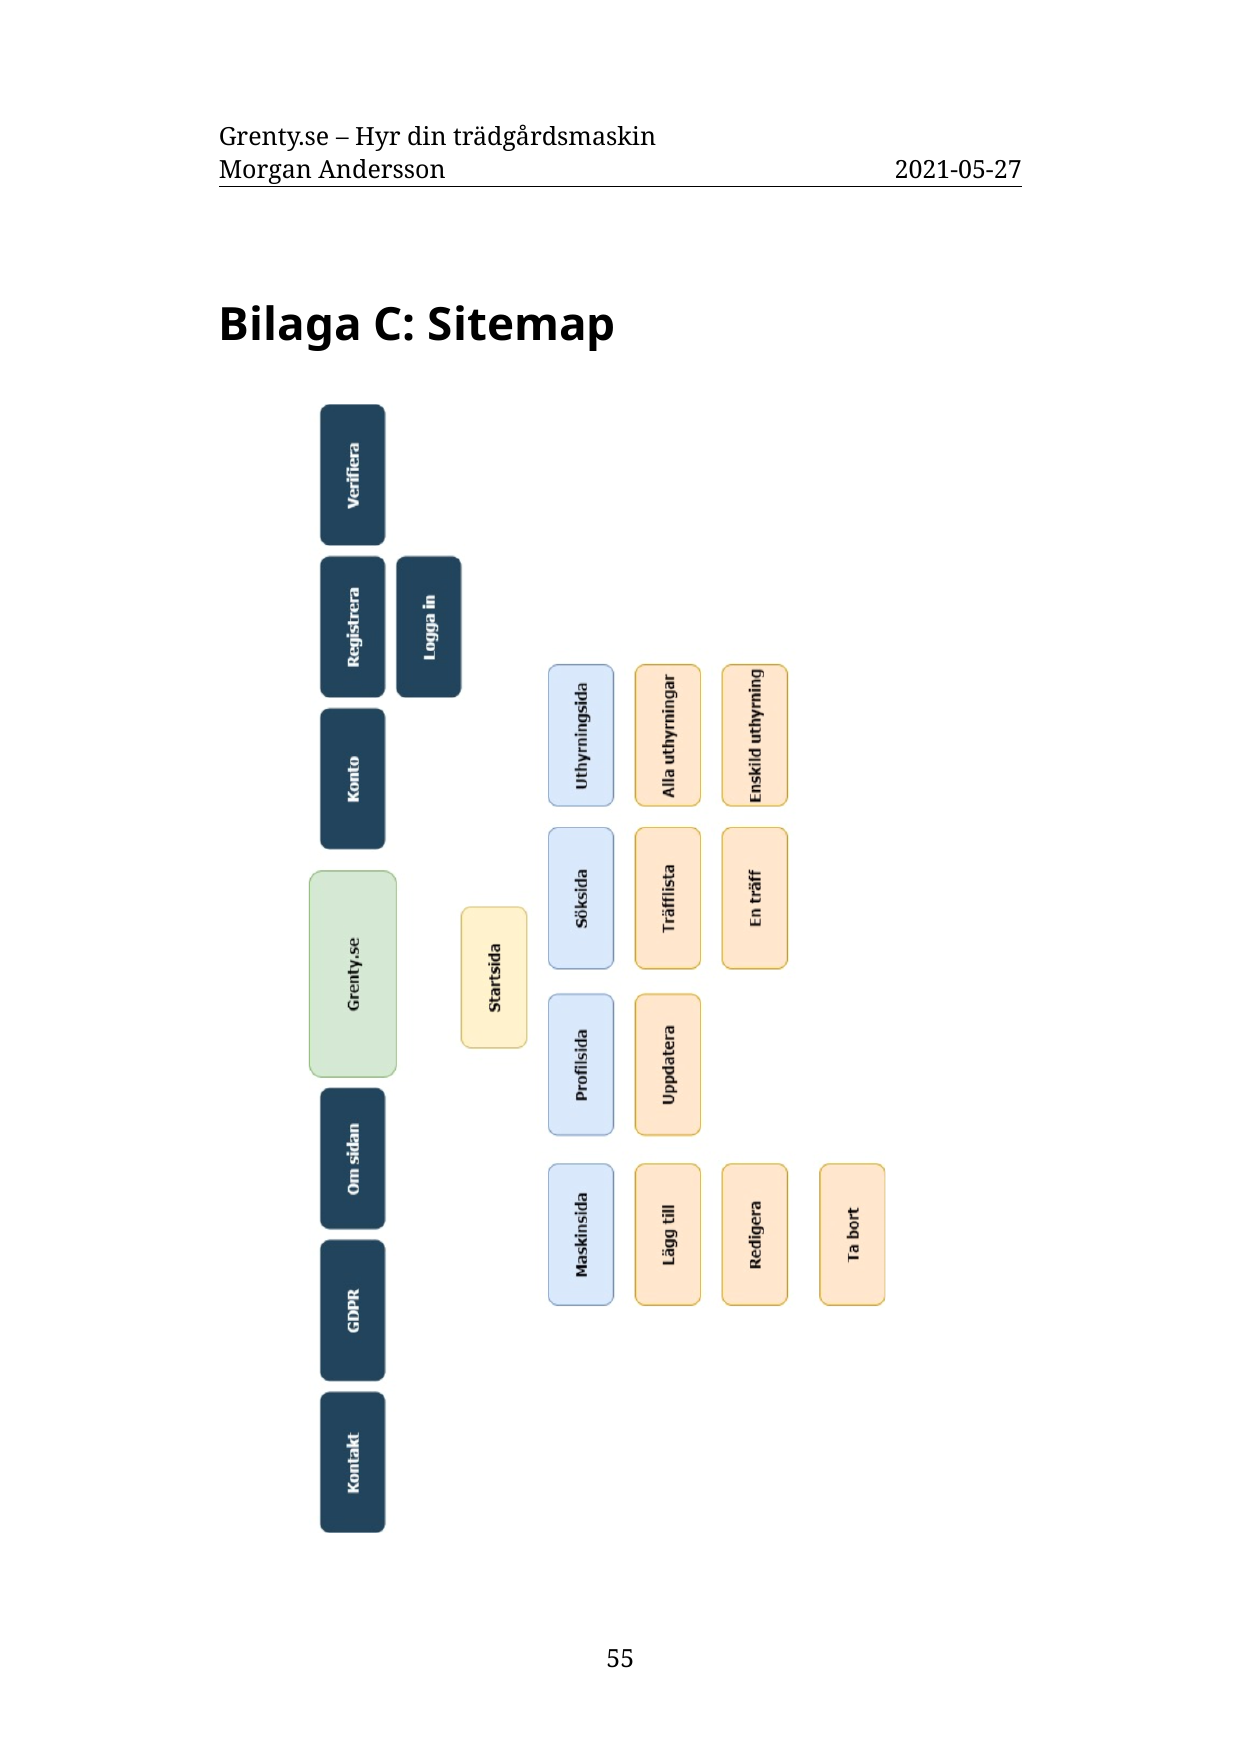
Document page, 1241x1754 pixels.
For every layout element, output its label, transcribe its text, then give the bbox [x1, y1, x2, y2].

picture [309, 405, 886, 1532]
subtitle Bilaga C: Sitemap [218, 291, 1022, 353]
